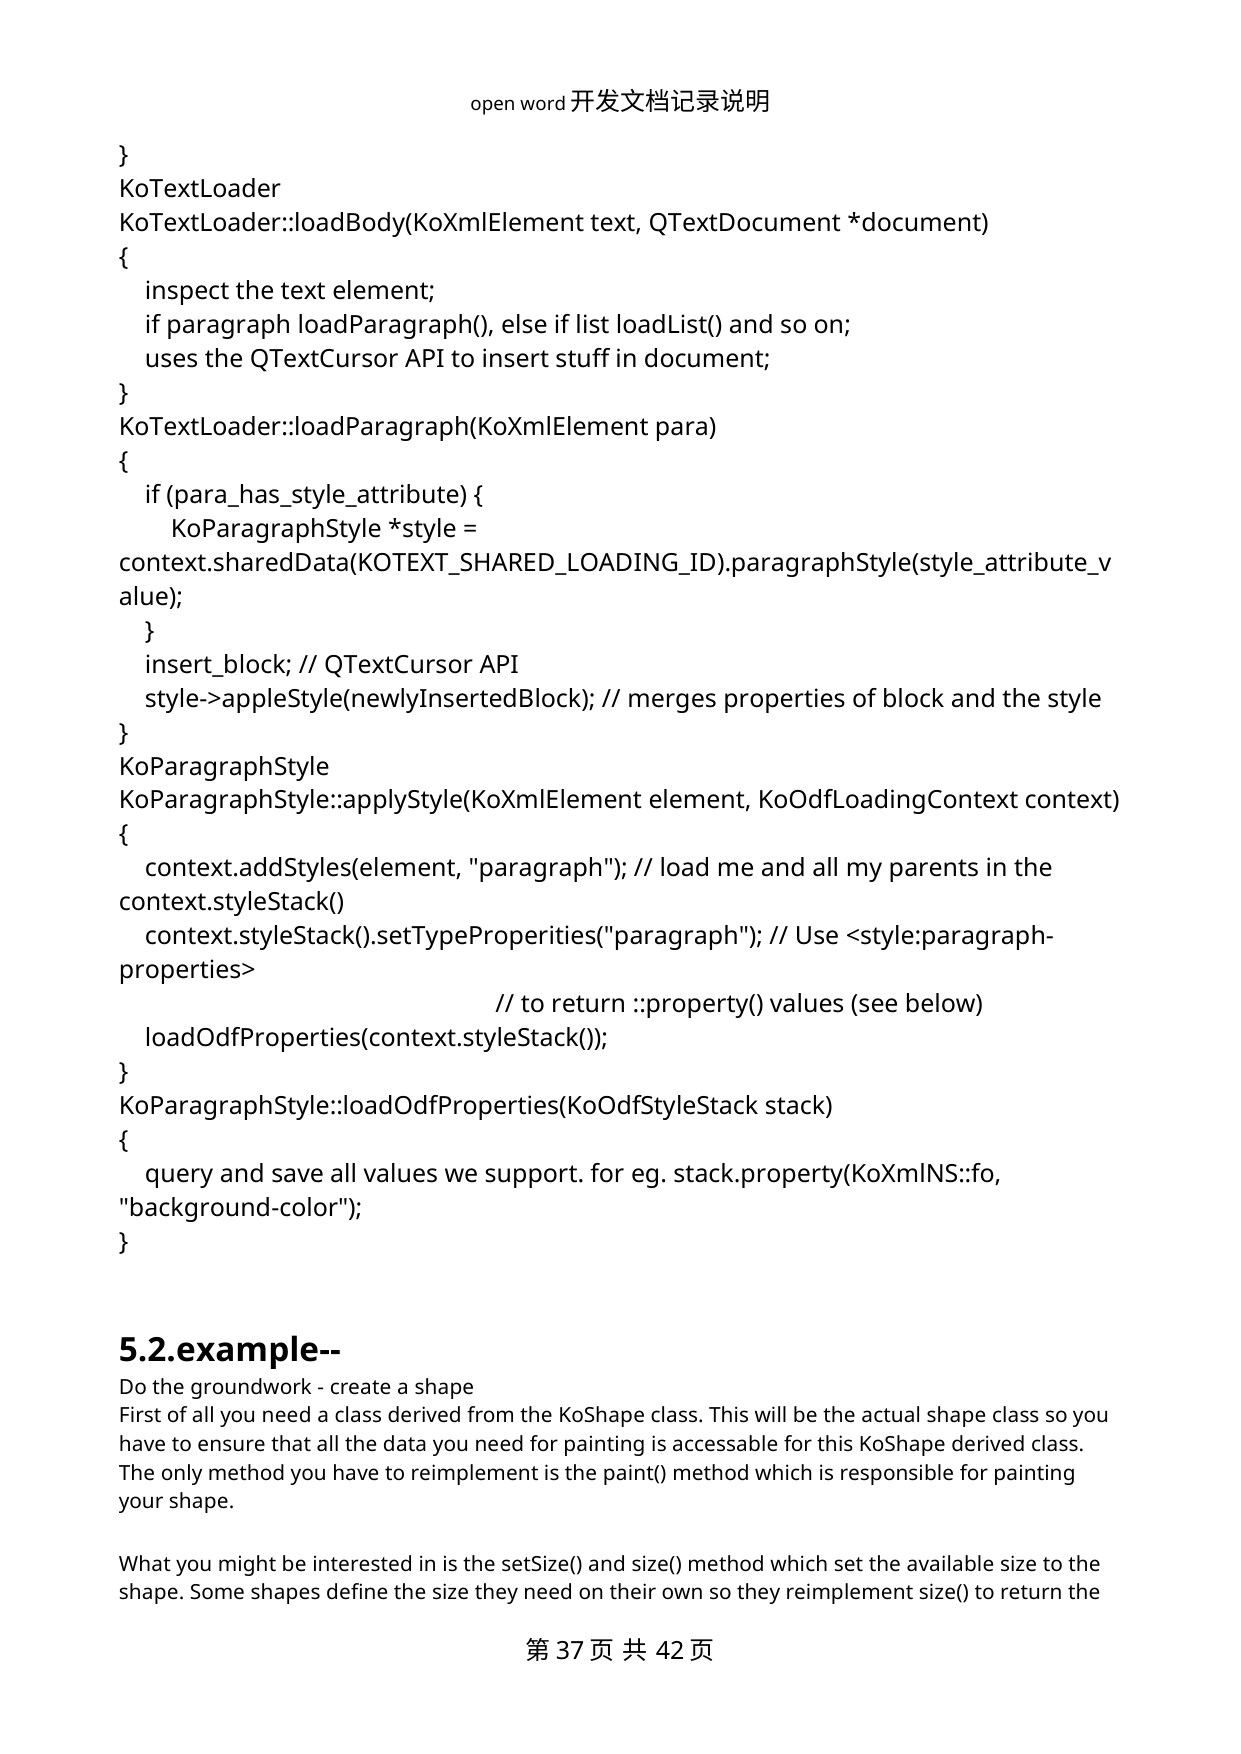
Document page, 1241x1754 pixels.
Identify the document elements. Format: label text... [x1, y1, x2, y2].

text KoTextLoader::loadBody(KoXmlElement text, QTextDocument *document) [119, 205, 1121, 239]
text KoParagraphStyle *style = context.sharedData(KOTEXT_SHARED_LOADING_ID).paragraphStyle(style_attribute_value); [119, 511, 1121, 613]
text KoTextLoader [119, 171, 1121, 205]
text KoParagraphStyle::loadOdfProperties(KoOdfStyleStack stack) [119, 1088, 1121, 1122]
text KoTextLoader::loadParagraph(KoXmlElement para) [119, 409, 1121, 443]
text } [119, 1224, 1121, 1258]
text // to return ::property() values (see below) [119, 986, 1121, 1020]
text KoParagraphStyle::applyStyle(KoXmlElement element, KoOdfLoadingContext context) [119, 782, 1121, 816]
text context.styleStack().setTypeProperities("paragraph"); // Use <style:paragraph-properties> [119, 918, 1121, 986]
text loadOdfProperties(context.styleStack()); [119, 1020, 1121, 1054]
text { [119, 816, 1121, 850]
text { [119, 239, 1121, 273]
text Do the groundwork - create a shape [119, 1372, 1121, 1400]
text context.addStyles(element, "paragraph"); // load me and all my parents in the context.styleStack() [119, 850, 1121, 918]
text { [119, 1122, 1121, 1156]
text What you might be interested in is the setSize() and size() method which set the available size to the shape. Some shapes define the size they need on their own so they reimplement size() to return the [119, 1548, 1121, 1606]
text if paragraph loadParagraph(), else if list loadList() and so on; [119, 307, 1121, 341]
text uses the QTextCursor API to insert stuff in document; [119, 341, 1121, 375]
text } [119, 137, 1121, 171]
text { [119, 443, 1121, 477]
subtitle example-- [119, 1326, 1121, 1372]
text } [119, 714, 1121, 748]
text inspect the text element; [119, 273, 1121, 307]
text } [119, 613, 1121, 647]
text style->appleStyle(newlyInsertedBlock); // merges properties of block and the style [119, 681, 1121, 714]
text if (para_has_style_attribute) { [119, 477, 1121, 511]
text } [119, 1054, 1121, 1088]
text } [119, 375, 1121, 409]
text First of all you need a class derived from the KoShape class. This will be the actual shape class so you have to ensure that all the data you need for painting is accessable for this KoShape derived class. The only method you have to reimplement is the paint() method which is responsible for painting your shape. [119, 1400, 1121, 1514]
text query and save all values we support. for eg. stack.property(KoXmlNS::fo, "background-color"); [119, 1156, 1121, 1224]
text insert_block; // QTextCursor API [119, 647, 1121, 681]
text KoParagraphStyle [119, 748, 1121, 782]
